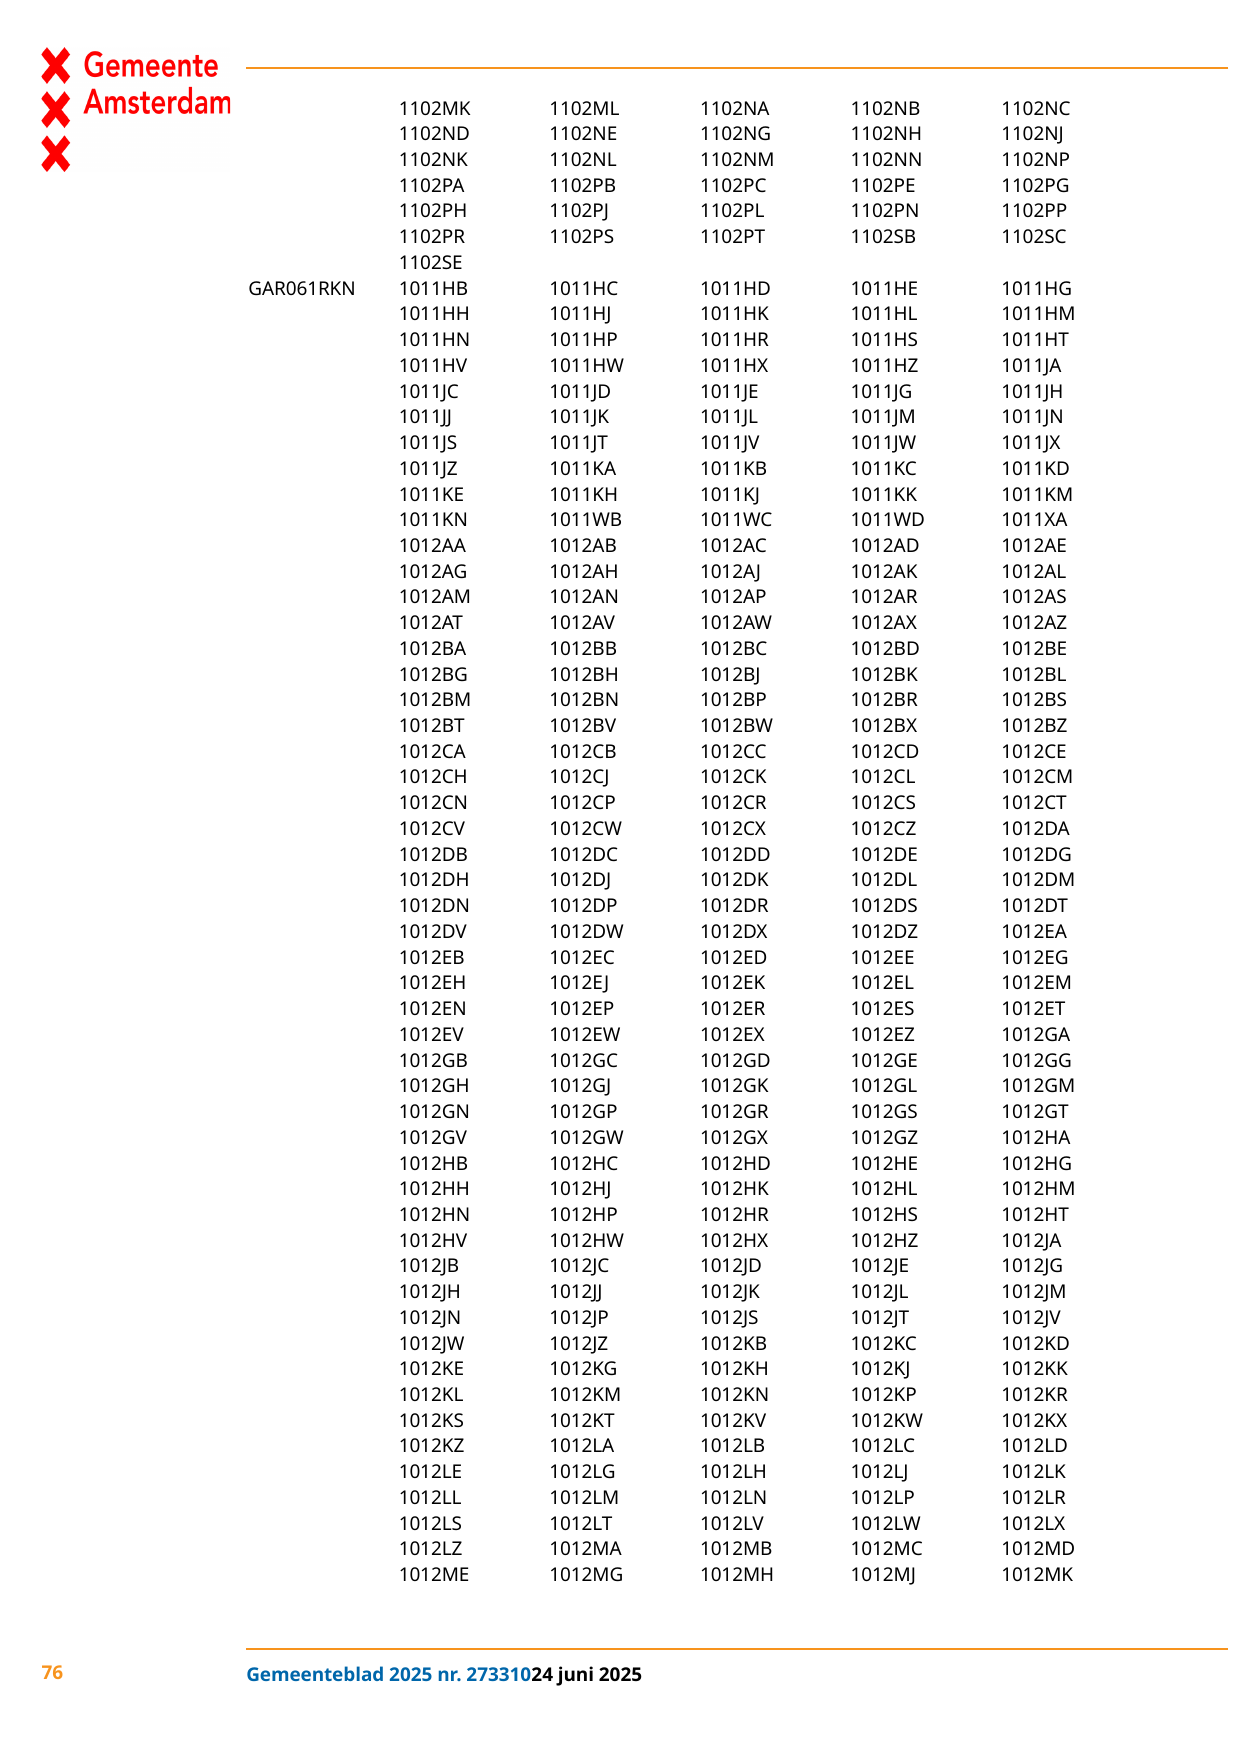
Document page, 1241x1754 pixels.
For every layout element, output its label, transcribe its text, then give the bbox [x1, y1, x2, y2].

table_cell 1012CP [549, 790, 700, 815]
table_cell 1102PJ [549, 198, 700, 223]
table_cell 1012AL [1001, 558, 1152, 584]
table_cell [248, 481, 398, 506]
table_cell [248, 841, 398, 867]
table_cell 1012CC [700, 738, 850, 764]
table_cell [700, 249, 850, 275]
table_cell 1012GR [700, 1098, 850, 1124]
table_cell [248, 1124, 398, 1150]
table_cell [248, 1073, 398, 1098]
table_cell 1012JS [700, 1304, 850, 1330]
table_cell 1012EJ [549, 970, 700, 995]
table_cell 1012GG [1001, 1047, 1152, 1072]
table_cell [248, 1330, 398, 1356]
table_cell 1012ED [700, 944, 850, 969]
table_cell 1012EV [399, 1021, 549, 1047]
table_cell [248, 944, 398, 969]
table_cell 1102PP [1001, 198, 1152, 223]
table_cell 1011WD [850, 506, 1001, 532]
table_cell 1011JG [850, 378, 1001, 403]
table_cell 1012AX [850, 609, 1001, 635]
table_cell [248, 224, 398, 249]
table_cell 1012GT [1001, 1098, 1152, 1124]
table_cell 1011KC [850, 455, 1001, 481]
table_cell 1012EH [399, 970, 549, 995]
table_cell 1011HB [399, 275, 549, 301]
table_cell 1012LP [850, 1484, 1001, 1510]
table_cell 1102PR [399, 224, 549, 249]
table_cell 1012HH [399, 1175, 549, 1201]
table_cell 1102NP [1001, 146, 1152, 172]
table_cell 1012JE [850, 1253, 1001, 1278]
table_cell 1012KE [399, 1356, 549, 1381]
table_cell 1011KA [549, 455, 700, 481]
table_cell 1012LN [700, 1484, 850, 1510]
table_cell 1012EK [700, 970, 850, 995]
table_cell [248, 1175, 398, 1201]
table_cell 1012BK [850, 661, 1001, 687]
table_cell 1012EN [399, 995, 549, 1021]
table_cell 1012BX [850, 712, 1001, 738]
table_cell 1012LL [399, 1484, 549, 1510]
table_cell 1012AR [850, 584, 1001, 609]
table_cell 1012DL [850, 867, 1001, 892]
table_cell 1012EG [1001, 944, 1152, 969]
table_cell 1011KB [700, 455, 850, 481]
table_cell 1011HG [1001, 275, 1152, 301]
table_cell 1011JS [399, 429, 549, 455]
table_cell 1102NA [700, 95, 850, 121]
table_cell 1011JH [1001, 378, 1152, 403]
table_cell 1012AS [1001, 584, 1152, 609]
table_cell 1102PS [549, 224, 700, 249]
table_cell 1011WC [700, 506, 850, 532]
table_cell 1102PT [700, 224, 850, 249]
table_cell 1012ES [850, 995, 1001, 1021]
table_cell [248, 455, 398, 481]
table_cell [248, 712, 398, 738]
table_cell 1012ET [1001, 995, 1152, 1021]
table_cell 1011WB [549, 506, 700, 532]
table_cell [248, 893, 398, 918]
table_cell 1011JZ [399, 455, 549, 481]
table_cell [850, 249, 1001, 275]
table_cell 1012LE [399, 1459, 549, 1484]
table_cell 1012BP [700, 687, 850, 712]
table_cell [248, 687, 398, 712]
table_cell 1012BR [850, 687, 1001, 712]
table_cell 1012EA [1001, 918, 1152, 944]
table_cell [248, 326, 398, 352]
table_cell 1012MD [1001, 1536, 1152, 1561]
table_cell 1102NC [1001, 95, 1152, 121]
table_cell [248, 1150, 398, 1175]
table_cell 1012CS [850, 790, 1001, 815]
table_cell 1012HC [549, 1150, 700, 1175]
table_cell 1012DE [850, 841, 1001, 867]
table_cell 1012DD [700, 841, 850, 867]
table_cell 1012GJ [549, 1073, 700, 1098]
table_cell 1012DK [700, 867, 850, 892]
table_cell 1012HS [850, 1201, 1001, 1227]
table_cell 1012MK [1001, 1561, 1152, 1587]
table_cell 1102NN [850, 146, 1001, 172]
table_cell [248, 198, 398, 223]
table_cell 1012JC [549, 1253, 700, 1278]
table_cell 1012BJ [700, 661, 850, 687]
table_cell 1011HV [399, 352, 549, 378]
table_cell 1012HB [399, 1150, 549, 1175]
table_cell 1011JW [850, 429, 1001, 455]
table_cell 1012LW [850, 1510, 1001, 1536]
table_cell 1012AA [399, 532, 549, 558]
table_cell 1012GA [1001, 1021, 1152, 1047]
table_cell 1011HK [700, 301, 850, 326]
table_cell 1011HL [850, 301, 1001, 326]
table_cell 1012GD [700, 1047, 850, 1072]
table_cell [248, 1304, 398, 1330]
table_cell 1012EZ [850, 1021, 1001, 1047]
table_cell [248, 1561, 398, 1587]
table_cell [248, 1510, 398, 1536]
table_cell 1012AG [399, 558, 549, 584]
table_cell 1102SC [1001, 224, 1152, 249]
table_cell 1012HM [1001, 1175, 1152, 1201]
table_cell 1011JN [1001, 404, 1152, 429]
table_cell 1012BM [399, 687, 549, 712]
table_cell 1012DM [1001, 867, 1152, 892]
table_cell 1012AC [700, 532, 850, 558]
table_cell [248, 970, 398, 995]
table_cell 1012LZ [399, 1536, 549, 1561]
table_cell 1012DT [1001, 893, 1152, 918]
table_cell 1012JV [1001, 1304, 1152, 1330]
table_cell 1011JV [700, 429, 850, 455]
table_cell 1011JD [549, 378, 700, 403]
table_cell 1012BW [700, 712, 850, 738]
table_cell 1012GC [549, 1047, 700, 1072]
table_cell 1012HX [700, 1227, 850, 1253]
table_cell 1011HP [549, 326, 700, 352]
table_cell 1102PN [850, 198, 1001, 223]
table_cell 1012AM [399, 584, 549, 609]
table_cell 1012JW [399, 1330, 549, 1356]
table_cell 1012AK [850, 558, 1001, 584]
table_cell 1012GS [850, 1098, 1001, 1124]
table_cell 1012HV [399, 1227, 549, 1253]
table_cell 1012GP [549, 1098, 700, 1124]
table_cell 1102NB [850, 95, 1001, 121]
table_cell 1012HL [850, 1175, 1001, 1201]
table_cell [248, 995, 398, 1021]
table_cell [248, 1047, 398, 1072]
table_cell 1012AV [549, 609, 700, 635]
table_cell 1012AN [549, 584, 700, 609]
table_cell 1012AJ [700, 558, 850, 584]
table_cell [248, 764, 398, 789]
table_cell [248, 1278, 398, 1304]
table_cell GAR061RKN [248, 275, 398, 301]
table_cell 1012HE [850, 1150, 1001, 1175]
table_cell 1012KW [850, 1407, 1001, 1433]
table_cell 1012DN [399, 893, 549, 918]
table_cell 1012CD [850, 738, 1001, 764]
table_cell 1011HR [700, 326, 850, 352]
table_cell 1012LJ [850, 1459, 1001, 1484]
table_cell 1012EL [850, 970, 1001, 995]
table_cell 1012LS [399, 1510, 549, 1536]
table_cell 1012MA [549, 1536, 700, 1561]
table_cell 1012GK [700, 1073, 850, 1098]
table_cell [248, 249, 398, 275]
table_cell 1011JM [850, 404, 1001, 429]
table_cell 1012AZ [1001, 609, 1152, 635]
table_cell [248, 1098, 398, 1124]
table_cell 1012JN [399, 1304, 549, 1330]
table_cell 1102NG [700, 121, 850, 146]
table_cell 1012HG [1001, 1150, 1152, 1175]
table_cell [248, 815, 398, 841]
table_cell 1012CJ [549, 764, 700, 789]
table_cell 1012HK [700, 1175, 850, 1201]
table_cell 1011HH [399, 301, 549, 326]
table_cell [248, 1021, 398, 1047]
table_cell 1012KZ [399, 1433, 549, 1458]
table_cell 1012CH [399, 764, 549, 789]
table_cell 1012AT [399, 609, 549, 635]
table_cell [248, 1201, 398, 1227]
table_cell [1001, 249, 1152, 275]
table_cell 1012JH [399, 1278, 549, 1304]
table_cell 1102PL [700, 198, 850, 223]
table_cell 1012MJ [850, 1561, 1001, 1587]
table_cell 1012CM [1001, 764, 1152, 789]
table_cell 1012KR [1001, 1381, 1152, 1407]
table_cell 1012GE [850, 1047, 1001, 1072]
table_cell 1012MB [700, 1536, 850, 1561]
table_cell 1012DS [850, 893, 1001, 918]
table_cell 1012BH [549, 661, 700, 687]
table_cell 1012LK [1001, 1459, 1152, 1484]
table_cell 1012BZ [1001, 712, 1152, 738]
table_cell 1102NE [549, 121, 700, 146]
table_cell 1102MK [399, 95, 549, 121]
table_cell 1011JE [700, 378, 850, 403]
table_cell [248, 301, 398, 326]
table_cell 1012MG [549, 1561, 700, 1587]
table_cell 1012JD [700, 1253, 850, 1278]
table_cell 1012EP [549, 995, 700, 1021]
table_cell 1012CB [549, 738, 700, 764]
table_cell 1012KK [1001, 1356, 1152, 1381]
table_cell 1012JZ [549, 1330, 700, 1356]
table_cell 1012BD [850, 635, 1001, 661]
table_cell 1012AP [700, 584, 850, 609]
table_cell 1012EX [700, 1021, 850, 1047]
table_cell [248, 352, 398, 378]
table_cell [248, 1407, 398, 1433]
table_cell 1102NL [549, 146, 700, 172]
table_cell 1012GB [399, 1047, 549, 1072]
table_cell 1102ML [549, 95, 700, 121]
table_cell 1102PH [399, 198, 549, 223]
table_cell 1012HD [700, 1150, 850, 1175]
table_cell 1012DA [1001, 815, 1152, 841]
table_cell 1011KM [1001, 481, 1152, 506]
table_cell [248, 1356, 398, 1381]
table_cell [248, 1484, 398, 1510]
table_cell 1012LD [1001, 1433, 1152, 1458]
table_cell [248, 378, 398, 403]
table_cell 1011HX [700, 352, 850, 378]
table_cell 1012GX [700, 1124, 850, 1150]
table_cell 1012HN [399, 1201, 549, 1227]
table_cell 1102ND [399, 121, 549, 146]
table_cell 1012BT [399, 712, 549, 738]
table_cell 1102SE [399, 249, 549, 275]
table_cell 1012BL [1001, 661, 1152, 687]
table_cell 1012AD [850, 532, 1001, 558]
table_cell 1012BC [700, 635, 850, 661]
table_cell 1102PB [549, 172, 700, 198]
table_cell 1012CK [700, 764, 850, 789]
table_cell 1012HT [1001, 1201, 1152, 1227]
table_cell 1011HW [549, 352, 700, 378]
table_cell 1011JX [1001, 429, 1152, 455]
table_cell 1012HA [1001, 1124, 1152, 1150]
table_cell [248, 790, 398, 815]
table_cell 1012LH [700, 1459, 850, 1484]
table_cell 1012CZ [850, 815, 1001, 841]
table_cell 1012AH [549, 558, 700, 584]
table_cell 1012KL [399, 1381, 549, 1407]
table_cell 1012EM [1001, 970, 1152, 995]
table_cell 1012JL [850, 1278, 1001, 1304]
table_cell 1011HC [549, 275, 700, 301]
table_cell 1012BS [1001, 687, 1152, 712]
table_cell 1012KX [1001, 1407, 1152, 1433]
table_cell 1012CR [700, 790, 850, 815]
table_cell [248, 1433, 398, 1458]
table_cell 1012DH [399, 867, 549, 892]
table_cell 1102PG [1001, 172, 1152, 198]
table_cell 1012BE [1001, 635, 1152, 661]
table_cell 1012LB [700, 1433, 850, 1458]
table_cell 1012GW [549, 1124, 700, 1150]
table_cell 1012KB [700, 1330, 850, 1356]
table_cell 1012DR [700, 893, 850, 918]
table_cell 1012LR [1001, 1484, 1152, 1510]
table_cell 1011KE [399, 481, 549, 506]
table_cell 1012JT [850, 1304, 1001, 1330]
table_cell 1012DX [700, 918, 850, 944]
table_cell 1012HZ [850, 1227, 1001, 1253]
table_cell 1012LG [549, 1459, 700, 1484]
table_cell 1012CT [1001, 790, 1152, 815]
table_cell 1011KJ [700, 481, 850, 506]
table_cell 1012GN [399, 1098, 549, 1124]
table_cell 1011JJ [399, 404, 549, 429]
table_cell [248, 635, 398, 661]
table_cell [248, 661, 398, 687]
table_cell 1012ME [399, 1561, 549, 1587]
table_cell [248, 1253, 398, 1278]
table_cell 1012DW [549, 918, 700, 944]
table_cell 1012LM [549, 1484, 700, 1510]
table_cell 1012KV [700, 1407, 850, 1433]
table_cell 1012KM [549, 1381, 700, 1407]
table_cell 1102PA [399, 172, 549, 198]
table_cell 1012DP [549, 893, 700, 918]
table_cell [248, 1536, 398, 1561]
table_cell 1012KC [850, 1330, 1001, 1356]
table_cell [248, 121, 398, 146]
table_cell [248, 404, 398, 429]
table_cell 1102PC [700, 172, 850, 198]
table_cell 1102SB [850, 224, 1001, 249]
table_cell 1012LA [549, 1433, 700, 1458]
table_cell 1012ER [700, 995, 850, 1021]
table_cell 1012JK [700, 1278, 850, 1304]
table_cell [248, 429, 398, 455]
table_cell 1011JA [1001, 352, 1152, 378]
table_cell [248, 558, 398, 584]
table_cell [248, 506, 398, 532]
table_cell 1011HZ [850, 352, 1001, 378]
table_cell 1012BB [549, 635, 700, 661]
table_cell 1012KP [850, 1381, 1001, 1407]
table_cell 1012CX [700, 815, 850, 841]
table_cell 1012JA [1001, 1227, 1152, 1253]
table_cell 1012HW [549, 1227, 700, 1253]
table_cell 1012EC [549, 944, 700, 969]
table_cell 1012BA [399, 635, 549, 661]
table_cell 1012BN [549, 687, 700, 712]
table_cell 1012GM [1001, 1073, 1152, 1098]
table_cell 1012CE [1001, 738, 1152, 764]
table_cell 1012GL [850, 1073, 1001, 1098]
table_cell 1012AE [1001, 532, 1152, 558]
table_cell 1012GZ [850, 1124, 1001, 1150]
table_cell 1012DC [549, 841, 700, 867]
table_cell 1012DV [399, 918, 549, 944]
table_cell 1012JP [549, 1304, 700, 1330]
table_cell 1012KS [399, 1407, 549, 1433]
table_cell [549, 249, 700, 275]
table_cell 1012CW [549, 815, 700, 841]
table_cell 1012LV [700, 1510, 850, 1536]
table_cell 1012JB [399, 1253, 549, 1278]
table_cell [248, 172, 398, 198]
table_cell 1011KD [1001, 455, 1152, 481]
table_cell 1012MH [700, 1561, 850, 1587]
table_cell 1012BG [399, 661, 549, 687]
table_cell [248, 738, 398, 764]
table_cell 1011HN [399, 326, 549, 352]
table_cell 1012KH [700, 1356, 850, 1381]
table_cell 1012LC [850, 1433, 1001, 1458]
table_cell 1012KJ [850, 1356, 1001, 1381]
table_cell 1012BV [549, 712, 700, 738]
picture [41, 47, 231, 172]
table_cell 1102NH [850, 121, 1001, 146]
table_cell 1011JT [549, 429, 700, 455]
table_cell [248, 609, 398, 635]
table_cell 1011JL [700, 404, 850, 429]
table_cell 1011XA [1001, 506, 1152, 532]
table_cell 1011KK [850, 481, 1001, 506]
table_cell 1012DG [1001, 841, 1152, 867]
table_cell 1012DZ [850, 918, 1001, 944]
table_cell 1011KH [549, 481, 700, 506]
table_cell 1012KG [549, 1356, 700, 1381]
table_cell 1011HS [850, 326, 1001, 352]
table_cell [248, 532, 398, 558]
table_cell 1011HT [1001, 326, 1152, 352]
table_cell 1011JC [399, 378, 549, 403]
table_cell 1102NK [399, 146, 549, 172]
table_cell 1012HR [700, 1201, 850, 1227]
table_cell [248, 95, 398, 121]
table_cell 1012DJ [549, 867, 700, 892]
table_cell 1102NM [700, 146, 850, 172]
table_cell 1012LT [549, 1510, 700, 1536]
table_cell [248, 146, 398, 172]
table_cell 1102PE [850, 172, 1001, 198]
table_cell 1012CA [399, 738, 549, 764]
table_cell 1012EB [399, 944, 549, 969]
table_cell 1012EW [549, 1021, 700, 1047]
table_cell 1012JJ [549, 1278, 700, 1304]
table_cell 1012KT [549, 1407, 700, 1433]
table_cell 1011HE [850, 275, 1001, 301]
table_cell 1012CL [850, 764, 1001, 789]
table_cell 1012CN [399, 790, 549, 815]
table_cell [248, 867, 398, 892]
table_cell 1012GH [399, 1073, 549, 1098]
table_cell 1012HP [549, 1201, 700, 1227]
table_cell [248, 1381, 398, 1407]
table_cell 1012AB [549, 532, 700, 558]
table_cell 1012JM [1001, 1278, 1152, 1304]
table_cell [248, 1459, 398, 1484]
table_cell 1012KD [1001, 1330, 1152, 1356]
table_cell 1012CV [399, 815, 549, 841]
table_cell 1011KN [399, 506, 549, 532]
table_cell 1012GV [399, 1124, 549, 1150]
table_cell 1012HJ [549, 1175, 700, 1201]
table_cell 1012JG [1001, 1253, 1152, 1278]
table_cell 1011HD [700, 275, 850, 301]
table_cell [248, 1227, 398, 1253]
table_cell 1102NJ [1001, 121, 1152, 146]
table_cell 1012EE [850, 944, 1001, 969]
table_cell 1012KN [700, 1381, 850, 1407]
table_cell 1011HM [1001, 301, 1152, 326]
table_cell 1012AW [700, 609, 850, 635]
table_cell [248, 918, 398, 944]
table_cell 1011HJ [549, 301, 700, 326]
table_cell [248, 584, 398, 609]
table_cell 1012LX [1001, 1510, 1152, 1536]
table_cell 1012MC [850, 1536, 1001, 1561]
table_cell 1011JK [549, 404, 700, 429]
table_cell 1012DB [399, 841, 549, 867]
